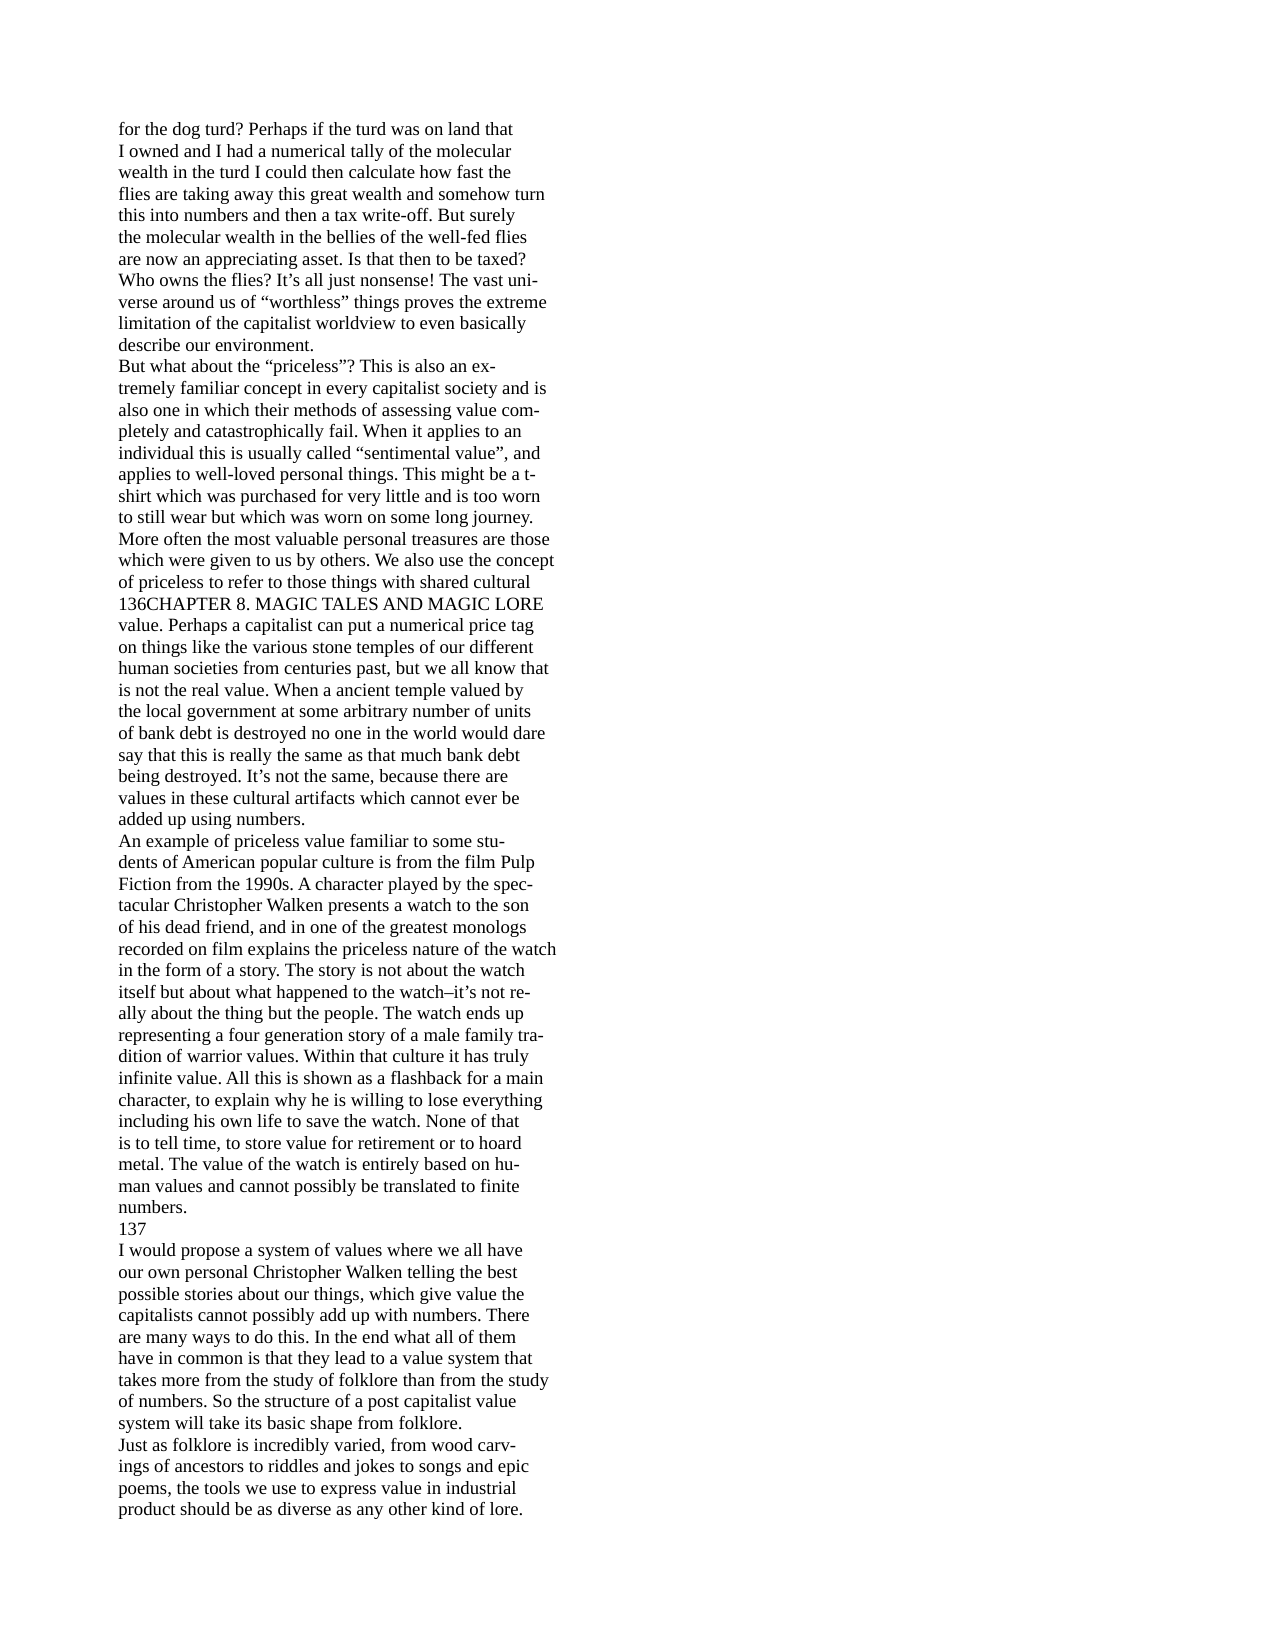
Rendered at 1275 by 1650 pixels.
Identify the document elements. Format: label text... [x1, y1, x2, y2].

text describe our environment. [118, 334, 1157, 355]
text 136CHAPTER 8. MAGIC TALES AND MAGIC LORE [118, 592, 1157, 614]
text I would propose a system of values where we all have [118, 1239, 1157, 1261]
text But what about the “priceless”? This is also an ex- [118, 355, 1157, 377]
text have in common is that they lead to a value system that [118, 1347, 1157, 1369]
text system will take its basic shape from folklore. [118, 1412, 1157, 1433]
text of priceless to refer to those things with shared cultural [118, 571, 1157, 592]
text pletely and catastrophically fail. When it applies to an [118, 420, 1157, 442]
text say that this is really the same as that much bank debt [118, 743, 1157, 765]
text the molecular wealth in the bellies of the well-fed flies [118, 226, 1157, 247]
text An example of priceless value familiar to some stu- [118, 830, 1157, 851]
text ings of ancestors to riddles and jokes to songs and epic [118, 1455, 1157, 1477]
text product should be as diverse as any other kind of lore. [118, 1498, 1157, 1520]
text verse around us of “worthless” things proves the extreme [118, 291, 1157, 312]
text possible stories about our things, which give value the [118, 1282, 1157, 1304]
text of numbers. So the structure of a post capitalist value [118, 1390, 1157, 1412]
text tremely familiar concept in every capitalist society and is [118, 377, 1157, 398]
text being destroyed. It’s not the same, because there are [118, 765, 1157, 787]
text human societies from centuries past, but we all know that [118, 657, 1157, 679]
text also one in which their methods of assessing value com- [118, 398, 1157, 420]
text of bank debt is destroyed no one in the world would dare [118, 722, 1157, 743]
text character, to explain why he is willing to lose everything [118, 1088, 1157, 1110]
text I owned and I had a numerical tally of the molecular [118, 140, 1157, 161]
text flies are taking away this great wealth and somehow turn [118, 183, 1157, 204]
text Just as folklore is incredibly varied, from wood carv- [118, 1433, 1157, 1455]
text Fiction from the 1990s. A character played by the spec- [118, 873, 1157, 894]
text poems, the tools we use to express value in industrial [118, 1477, 1157, 1498]
text for the dog turd? Perhaps if the turd was on land that [118, 118, 1157, 140]
text are many ways to do this. In the end what all of them [118, 1326, 1157, 1347]
text on things like the various stone temples of our different [118, 636, 1157, 657]
text added up using numbers. [118, 808, 1157, 830]
text itself but about what happened to the watch–it’s not re- [118, 981, 1157, 1002]
text is to tell time, to store value for retirement or to hoard [118, 1132, 1157, 1153]
text limitation of the capitalist worldview to even basically [118, 312, 1157, 334]
text tacular Christopher Walken presents a watch to the son [118, 894, 1157, 916]
text values in these cultural artifacts which cannot ever be [118, 787, 1157, 808]
text applies to well-loved personal things. This might be a t- [118, 463, 1157, 485]
text recorded on film explains the priceless nature of the watch [118, 937, 1157, 959]
text value. Perhaps a capitalist can put a numerical price tag [118, 614, 1157, 636]
text of his dead friend, and in one of the greatest monologs [118, 916, 1157, 937]
text capitalists cannot possibly add up with numbers. There [118, 1304, 1157, 1326]
text dents of American popular culture is from the film Pulp [118, 851, 1157, 873]
text this into numbers and then a tax write-off. But surely [118, 204, 1157, 226]
text are now an appreciating asset. Is that then to be taxed? [118, 247, 1157, 269]
text metal. The value of the watch is entirely based on hu- [118, 1153, 1157, 1175]
text man values and cannot possibly be translated to finite [118, 1175, 1157, 1196]
text numbers. [118, 1196, 1157, 1218]
text our own personal Christopher Walken telling the best [118, 1261, 1157, 1282]
text in the form of a story. The story is not about the watch [118, 959, 1157, 981]
text More often the most valuable personal treasures are those [118, 528, 1157, 549]
text takes more from the study of folklore than from the study [118, 1369, 1157, 1390]
text representing a four generation story of a male family tra- [118, 1024, 1157, 1045]
text individual this is usually called “sentimental value”, and [118, 442, 1157, 463]
text including his own life to save the watch. None of that [118, 1110, 1157, 1132]
text wealth in the turd I could then calculate how fast the [118, 161, 1157, 183]
text ally about the thing but the people. The watch ends up [118, 1002, 1157, 1024]
text the local government at some arbitrary number of units [118, 700, 1157, 722]
text is not the real value. When a ancient temple valued by [118, 679, 1157, 700]
text shirt which was purchased for very little and is too worn [118, 485, 1157, 506]
text 137 [118, 1218, 1157, 1239]
text to still wear but which was worn on some long journey. [118, 506, 1157, 528]
text Who owns the flies? It’s all just nonsense! The vast uni- [118, 269, 1157, 291]
text infinite value. All this is shown as a flashback for a main [118, 1067, 1157, 1088]
text which were given to us by others. We also use the concept [118, 549, 1157, 571]
text dition of warrior values. Within that culture it has truly [118, 1045, 1157, 1067]
